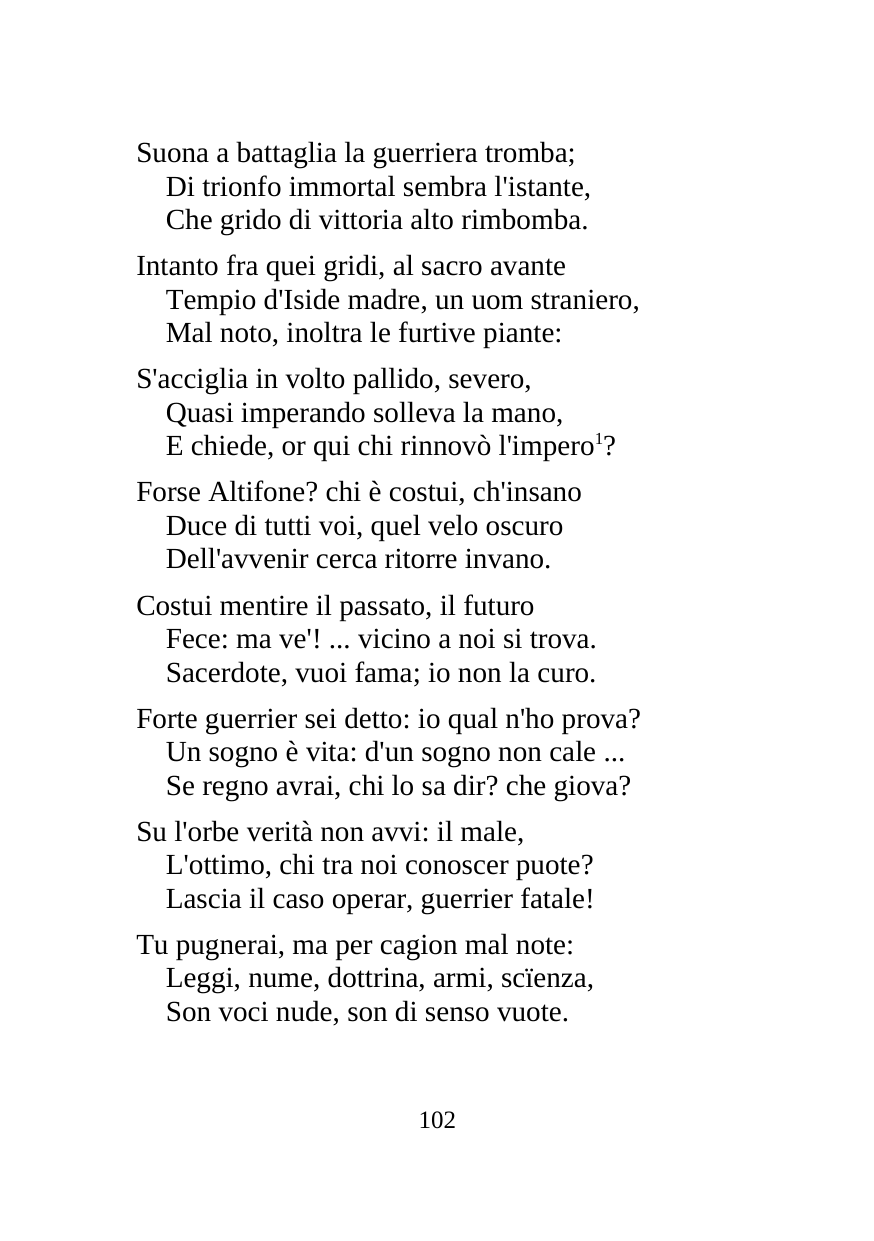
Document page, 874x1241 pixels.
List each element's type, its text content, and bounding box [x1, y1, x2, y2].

text Suona a battaglia la guerriera tromba; Di trionfo immortal sembra l'istante, Che grido di vittoria alto rimbomba. [136, 135, 768, 236]
text S'acciglia in volto pallido, severo, Quasi imperando solleva la mano, E chiede, or qui chi rinnovò l'impero? [136, 361, 768, 462]
text Forte guerrier sei detto: io qual n'ho prova? Un sogno è vita: d'un sogno non cale ... Se regno avrai, chi lo sa dir? che giova? [136, 701, 768, 801]
text Su l'orbe verità non avvi: il male, L'ottimo, chi tra noi conoscer puote? Lascia il caso operar, guerrier fatale! [136, 814, 768, 914]
text Costui mentire il passato, il futuro Fece: ma ve'! ... vicino a noi si trova. Sacerdote, vuoi fama; io non la curo. [136, 588, 768, 688]
text Tu pugnerai, ma per cagion mal note: Leggi, nume, dottrina, armi, scïenza, Son voci nude, son di senso vuote. [136, 927, 768, 1028]
text Intanto fra quei gridi, al sacro avante Tempio d'Iside madre, un uom straniero, Mal noto, inoltra le furtive piante: [136, 248, 768, 349]
text Forse Altifone? chi è costui, ch'insano Duce di tutti voi, quel velo oscuro Dell'avvenir cerca ritorre invano. [136, 474, 768, 575]
